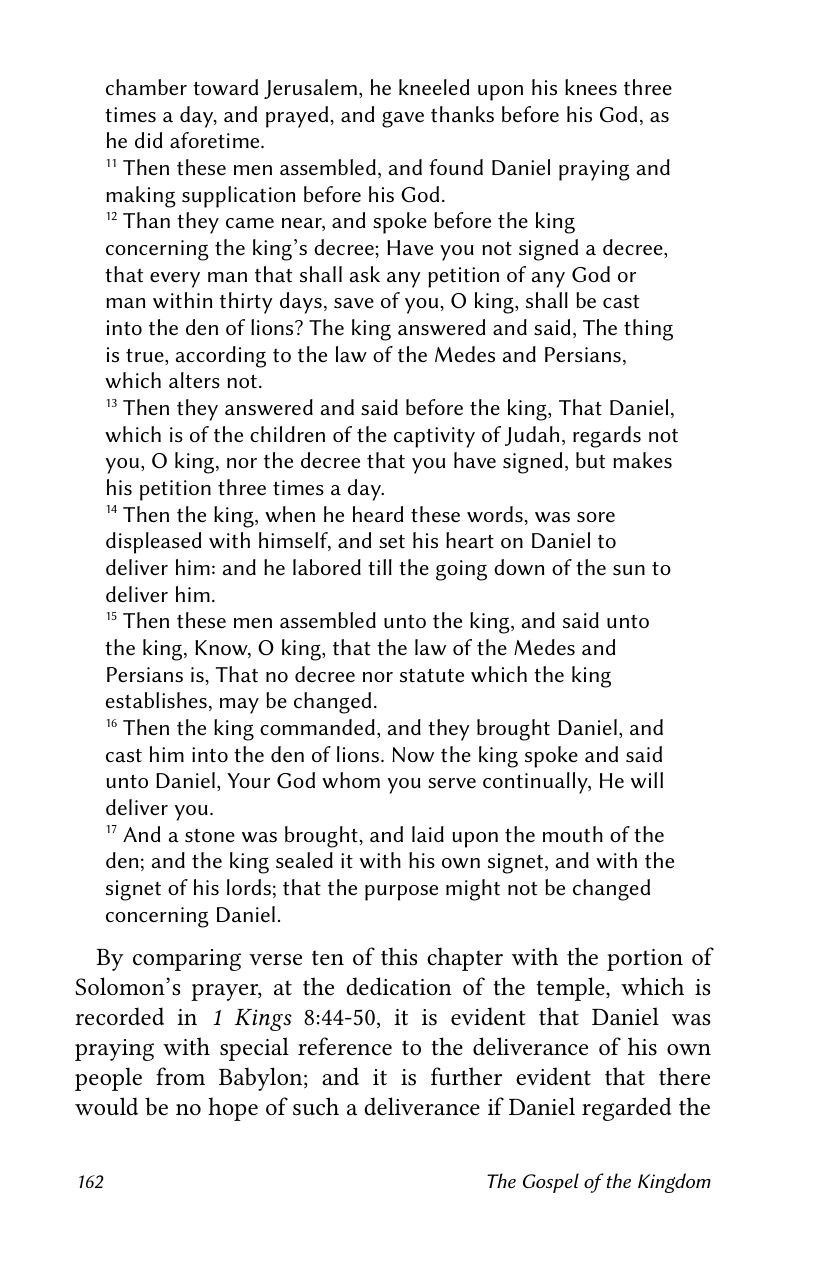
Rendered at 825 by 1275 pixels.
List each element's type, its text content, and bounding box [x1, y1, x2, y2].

text 14 Then the king, when he heard these words, was sore displeased with himself, and set his heart on Daniel to deliver him: and he labored till the going down of the sun to deliver him. [105, 502, 682, 608]
text 13 Then they answered and said before the king, That Daniel, which is of the children of the captivity of Judah, regards not you, O king, nor the decree that you have signed, but makes his petition three times a day. [105, 395, 682, 501]
text chamber toward Jerusalem, he kneeled upon his knees three times a day, and prayed, and gave thanks before his God, as he did aforetime. [105, 75, 682, 154]
text By comparing verse ten of this chapter with the portion of Solomon’s prayer, at the dedication of the temple, which is recorded in 1 Kings 8:44-50, it is evident that Daniel was praying with special reference to the deliverance of his own people from Babylon; and it is further evident that there would be no hope of such a deliverance if Daniel regarded the [75, 943, 712, 1121]
text 17 And a stone was brought, and laid upon the mouth of the den; and the king sealed it with his own signet, and with the signet of his lords; that the purpose might not be changed concerning Daniel. [105, 822, 682, 928]
text 11 Then these men assembled, and found Daniel praying and making supplication before his God. [105, 155, 682, 208]
text 16 Then the king commanded, and they brought Daniel, and cast him into the den of lions. Now the king spoke and said unto Daniel, Your God whom you serve continually, He will deliver you. [105, 715, 682, 821]
text 12 Than they came near, and spoke before the king concerning the king’s decree; Have you not signed a decree, that every man that shall ask any petition of any God or man within thirty days, save of you, O king, shall be cast into the den of lions? The king answered and said, The thing is true, according to the law of the Medes and Persians, which alters not. [105, 208, 682, 394]
text 15 Then these men assembled unto the king, and said unto the king, Know, O king, that the law of the Medes and Persians is, That no decree nor statute which the king establishes, may be changed. [105, 608, 682, 714]
